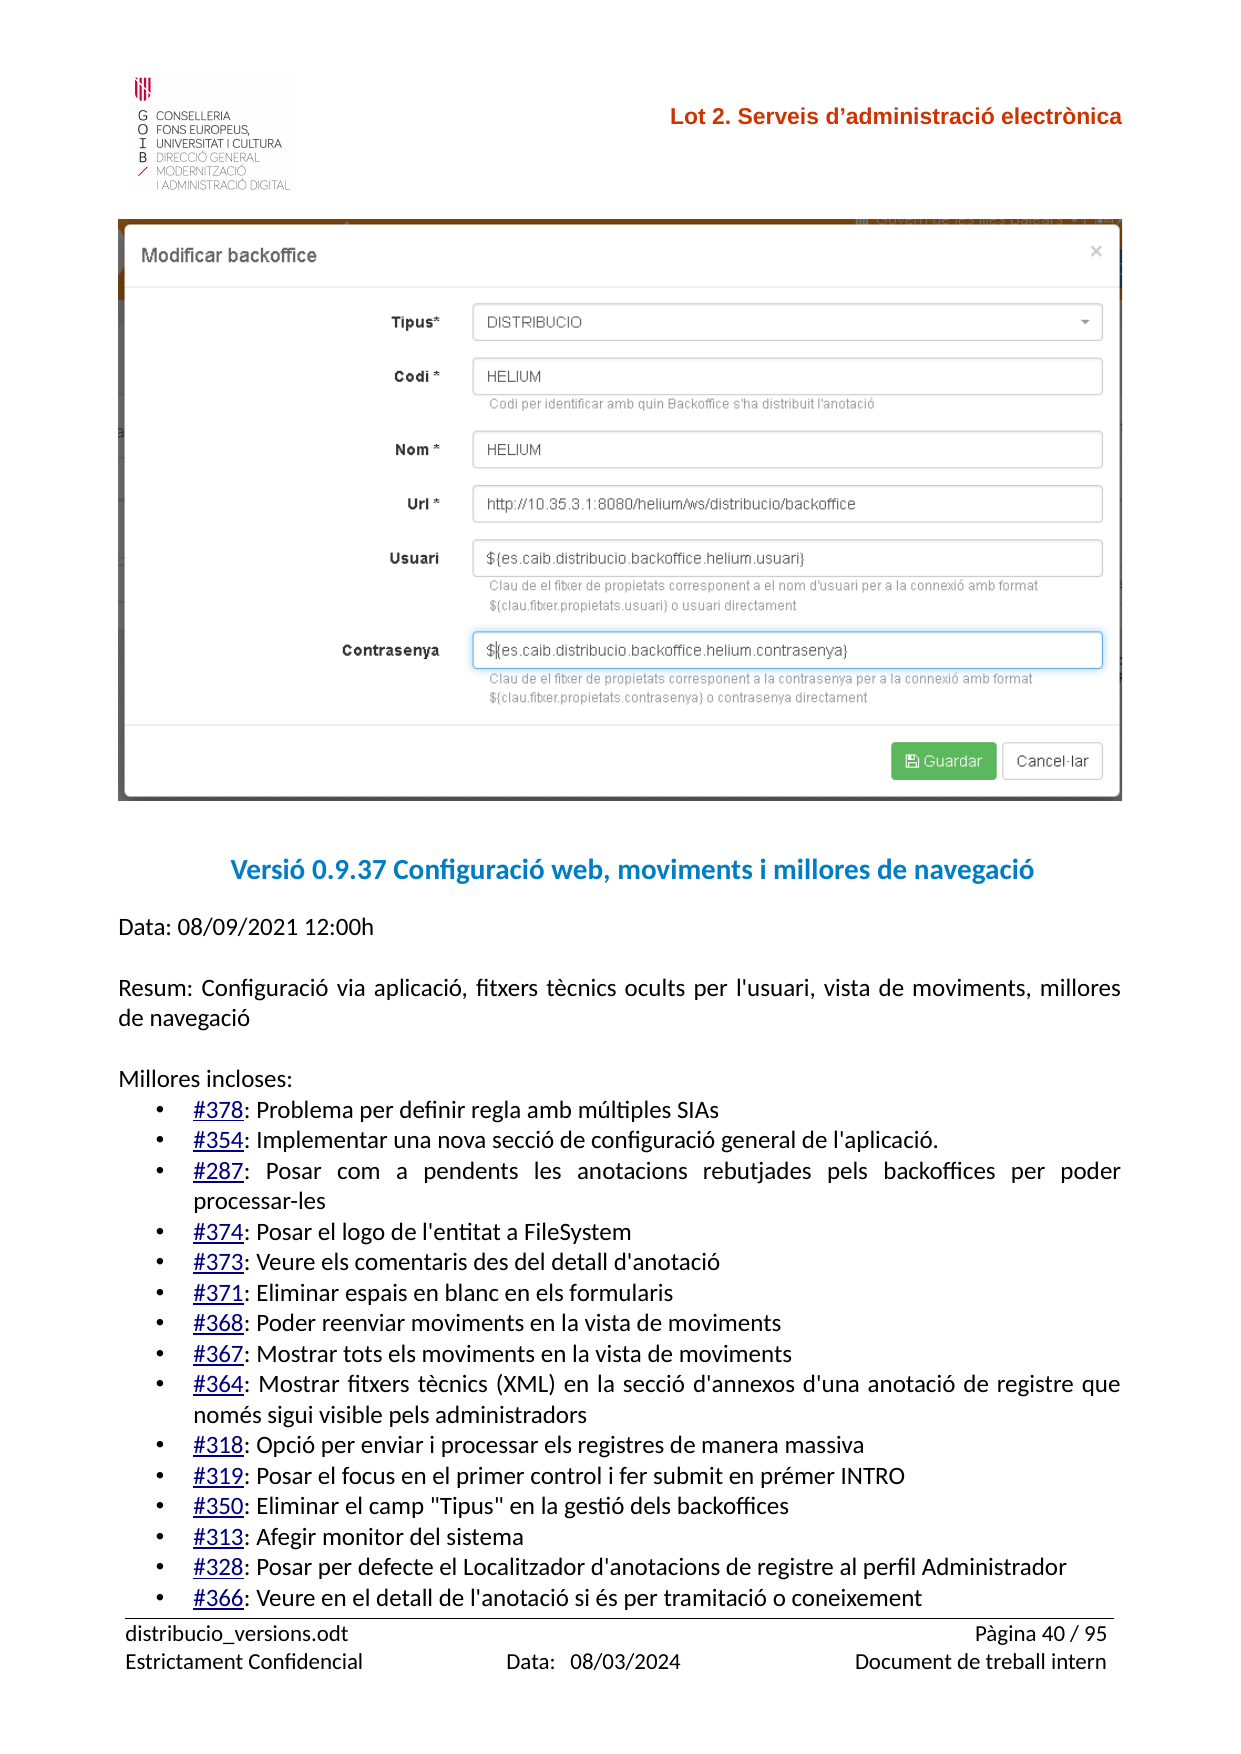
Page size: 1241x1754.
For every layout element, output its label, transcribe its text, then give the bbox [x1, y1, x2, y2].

list #368: Poder reenviar moviments en la vista de moviments [156, 1307, 1122, 1338]
list #366: Veure en el detall de l'anotació si és per tramitació o coneixement [156, 1582, 1122, 1613]
list #373: Veure els comentaris des del detall d'anotació [156, 1246, 1122, 1277]
list #350: Eliminar el camp "Tipus" en la gestió dels backoffices [156, 1491, 1122, 1521]
list #378: Problema per definir regla amb múltiples SIAs [156, 1094, 1122, 1124]
list #354: Implementar una nova secció de configuració general de l'aplicació. [156, 1124, 1122, 1155]
list #287: Posar com a pendents les anotacions rebutjades pels backoffices per poder processar-les [156, 1155, 1122, 1216]
list #374: Posar el logo de l'entitat a FileSystem [156, 1216, 1122, 1246]
list #313: Afegir monitor del sistema [156, 1521, 1122, 1552]
list #371: Eliminar espais en blanc en els formularis [156, 1277, 1122, 1307]
list #367: Mostrar tots els moviments en la vista de moviments [156, 1338, 1122, 1368]
picture [126, 70, 299, 197]
subtitle Versió 0.9.37 Configuració web, moviments i millores de navegació [153, 851, 1122, 887]
text Resum: Configuració via aplicació, fitxers tècnics ocults per l'usuari, vista de moviments, millores de navegació [118, 972, 1122, 1033]
list #319: Posar el focus en el primer control i fer submit en prémer INTRO [156, 1460, 1122, 1491]
picture [118, 219, 1123, 801]
list #364: Mostrar fitxers tècnics (XML) en la secció d'annexos d'una anotació de registre que només sigui visible pels administradors [156, 1368, 1122, 1429]
text Millores incloses: [118, 1063, 1122, 1094]
list #318: Opció per enviar i processar els registres de manera massiva [156, 1429, 1122, 1460]
text Data: 08/09/2021 12:00h [118, 911, 1122, 941]
list #328: Posar per defecte el Localitzador d'anotacions de registre al perfil Administrador [156, 1552, 1122, 1582]
